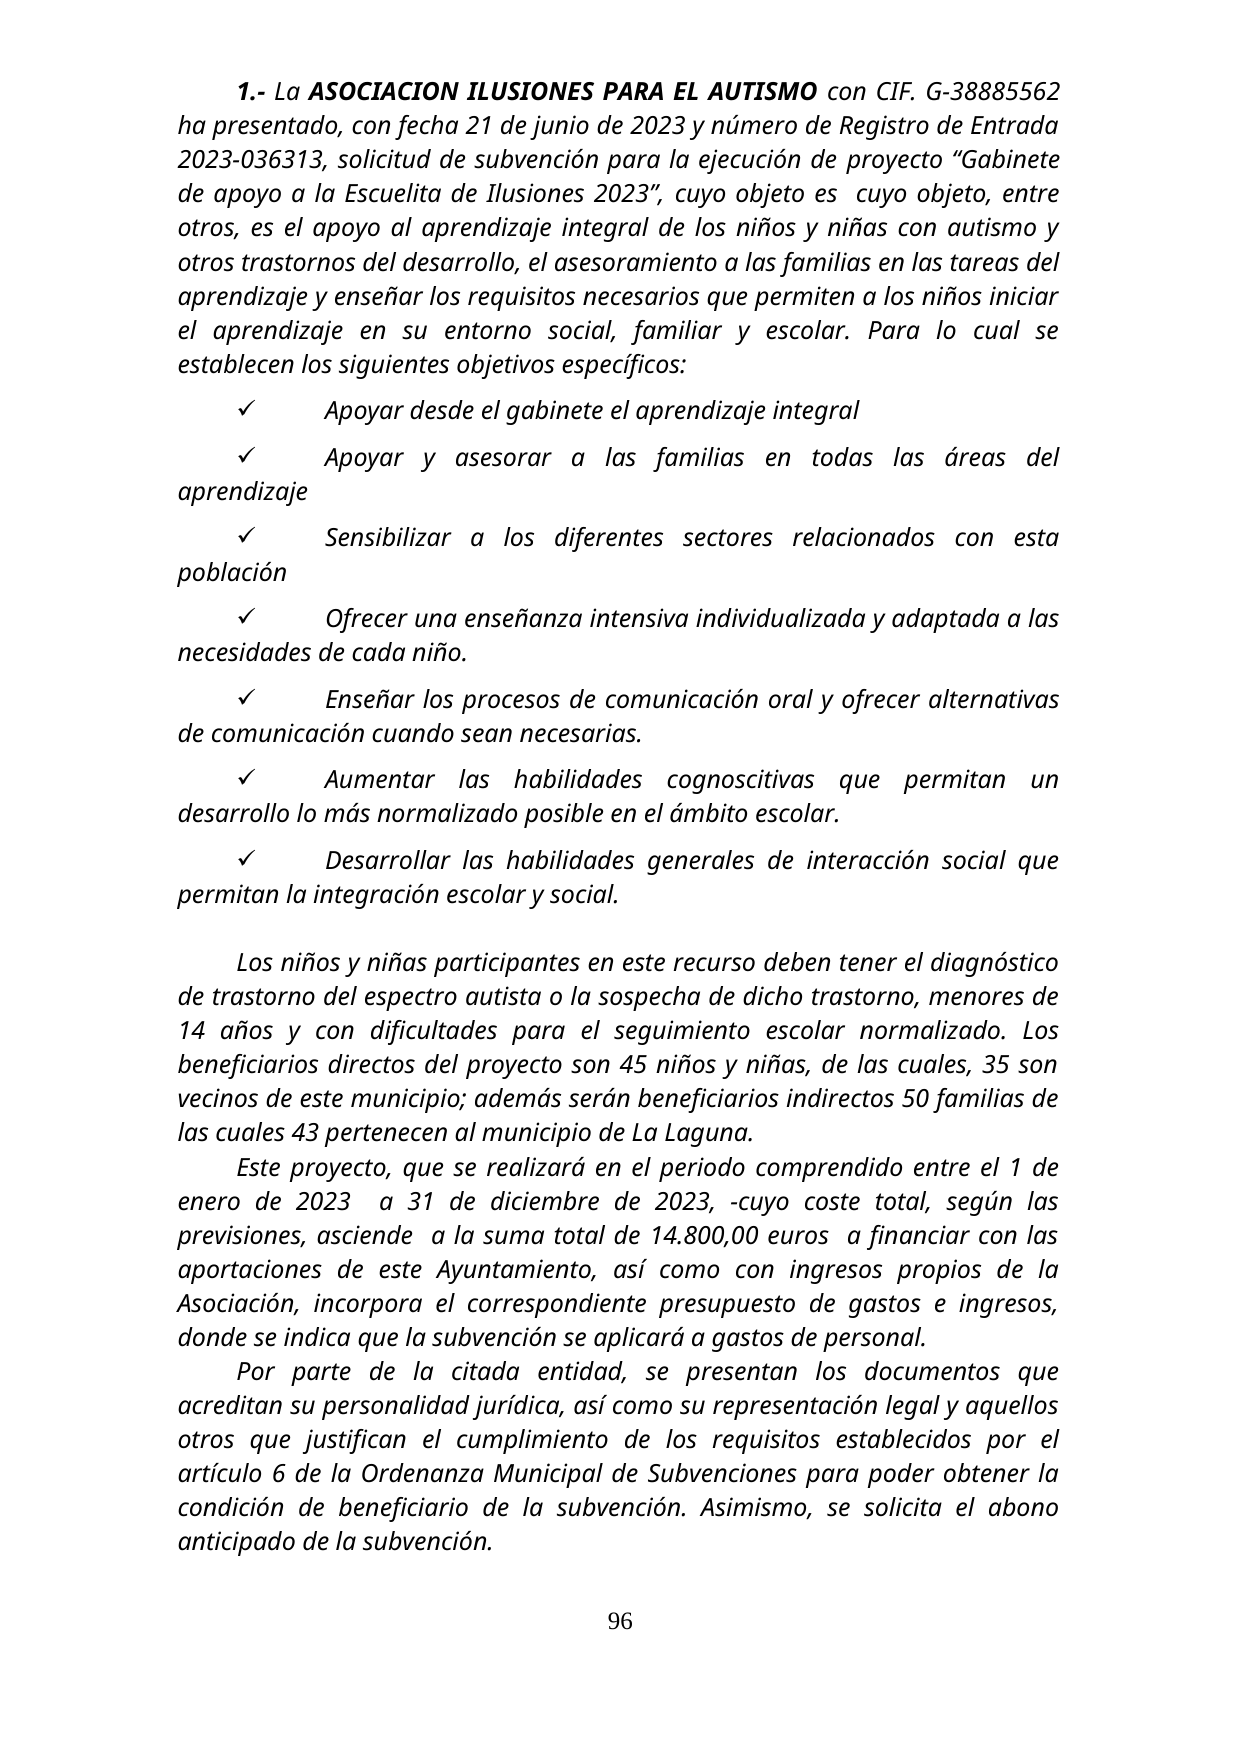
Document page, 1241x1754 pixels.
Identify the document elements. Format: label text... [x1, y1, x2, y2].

list Aumentar las habilidades cognoscitivas que permitan un desarrollo lo más normalizado posible en el ámbito escolar. [177, 762, 1063, 830]
list Apoyar y asesorar a las familias en todas las áreas del aprendizaje [177, 439, 1063, 508]
text 1.- La ASOCIACION ILUSIONES PARA EL AUTISMO con CIF. G-38885562 ha presentado, con fecha 21 de junio de 2023 y número de Registro de Entrada 2023-036313, solicitud de subvención para la ejecución de proyecto “Gabinete de apoyo a la Escuelita de Ilusiones 2023”, cuyo objeto es cuyo objeto, entre otros, es el apoyo al aprendizaje integral de los niños y niñas con autismo y otros trastornos del desarrollo, el asesoramiento a las familias en las tareas del aprendizaje y enseñar los requisitos necesarios que permiten a los niños iniciar el aprendizaje en su entorno social, familiar y escolar. Para lo cual se establecen los siguientes objetivos específicos: [177, 74, 1063, 380]
list Desarrollar las habilidades generales de interacción social que permitan la integración escolar y social. [177, 843, 1063, 911]
text Los niños y niñas participantes en este recurso deben tener el diagnóstico de trastorno del espectro autista o la sospecha de dicho trastorno, menores de 14 años y con dificultades para el seguimiento escolar normalizado. Los beneficiarios directos del proyecto son 45 niños y niñas, de las cuales, 35 son vecinos de este municipio; además serán beneficiarios indirectos 50 familias de las cuales 43 pertenecen al municipio de La Laguna. [177, 945, 1063, 1149]
text Este proyecto, que se realizará en el periodo comprendido entre el 1 de enero de 2023 a 31 de diciembre de 2023, -cuyo coste total, según las previsiones, asciende a la suma total de 14.800,00 euros a financiar con las aportaciones de este Ayuntamiento, así como con ingresos propios de la Asociación, incorpora el correspondiente presupuesto de gastos e ingresos, donde se indica que la subvención se aplicará a gastos de personal. [177, 1149, 1063, 1353]
list Enseñar los procesos de comunicación oral y ofrecer alternativas de comunicación cuando sean necesarias. [177, 681, 1063, 749]
list Ofrecer una enseñanza intensiva individualizada y adaptada a las necesidades de cada niño. [177, 601, 1063, 669]
list Apoyar desde el gabinete el aprendizaje integral [177, 393, 1063, 427]
text Por parte de la citada entidad, se presentan los documentos que acreditan su personalidad jurídica, así como su representación legal y aquellos otros que justifican el cumplimiento de los requisitos establecidos por el artículo 6 de la Ordenanza Municipal de Subvenciones para poder obtener la condición de beneficiario de la subvención. Asimismo, se solicita el abono anticipado de la subvención. [177, 1353, 1063, 1558]
list Sensibilizar a los diferentes sectores relacionados con esta población [177, 520, 1063, 588]
